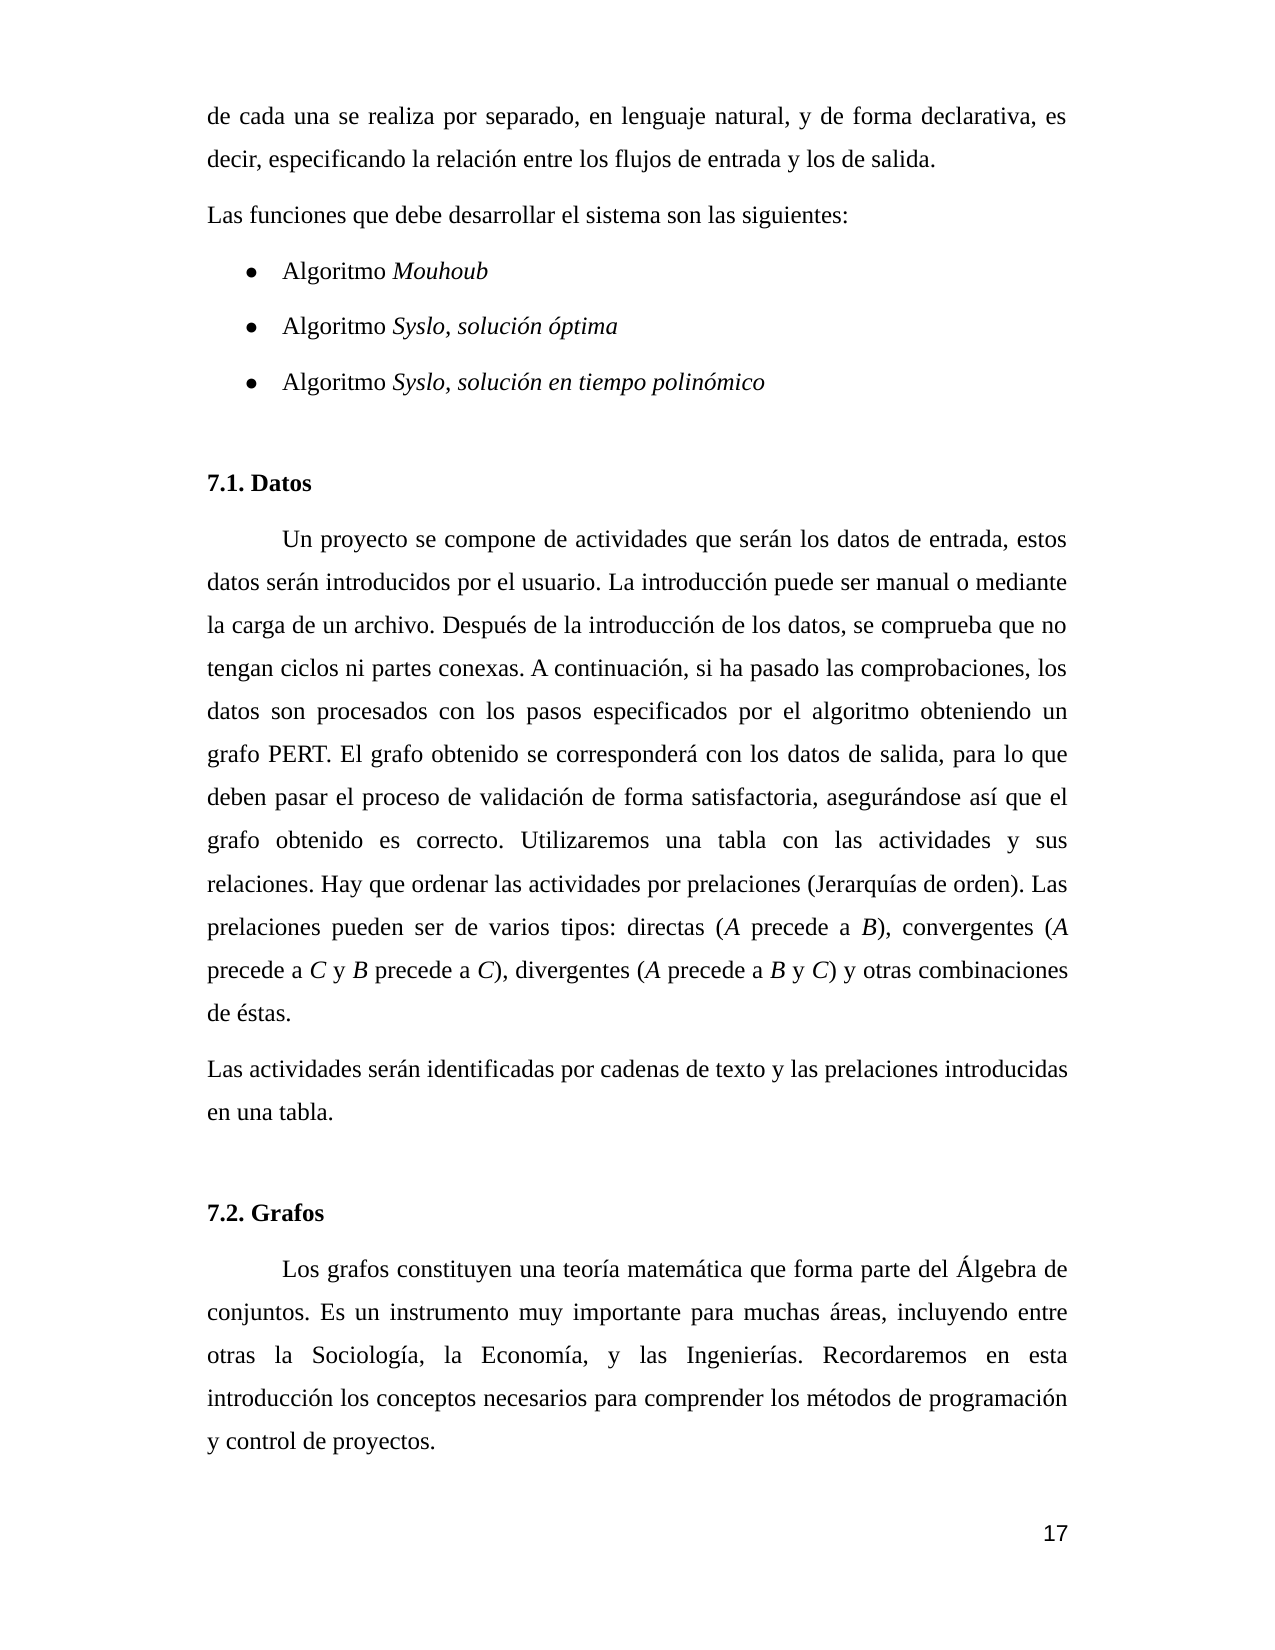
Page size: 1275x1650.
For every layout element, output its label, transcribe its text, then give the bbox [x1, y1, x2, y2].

text de cada una se realiza por separado, en lenguaje natural, y de forma declarativa, es decir, especificando la relación entre los flujos de entrada y los de salida. [207, 101, 1068, 173]
text Las actividades serán identificadas por cadenas de texto y las prelaciones introducidas en una tabla. [207, 1054, 1068, 1126]
text Los grafos constituyen una teoría matemática que forma parte del Álgebra de conjuntos. Es un instrumento muy importante para muchas áreas, incluyendo entre otras la Sociología, la Economía, y las Ingenierías. Recordaremos en esta introducción los conceptos necesarios para comprender los métodos de programación y control de proyectos. [207, 1254, 1068, 1455]
text 7.1. Datos [207, 468, 1068, 497]
list Algoritmo Syslo, solución óptima [244, 311, 1068, 340]
list Algoritmo Syslo, solución en tiempo polinómico [244, 367, 1068, 396]
text 7.2. Grafos [207, 1198, 1068, 1227]
text Un proyecto se compone de actividades que serán los datos de entrada, estos datos serán introducidos por el usuario. La introducción puede ser manual o mediante la carga de un archivo. Después de la introducción de los datos, se comprueba que no tengan ciclos ni partes conexas. A continuación, si ha pasado las comprobaciones, los datos son procesados con los pasos especificados por el algoritmo obteniendo un grafo PERT. El grafo obtenido se corresponderá con los datos de salida, para lo que deben pasar el proceso de validación de forma satisfactoria, asegurándose así que el grafo obtenido es correcto. Utilizaremos una tabla con las actividades y sus relaciones. Hay que ordenar las actividades por prelaciones (Jerarquías de orden). Las prelaciones pueden ser de varios tipos: directas (A precede a B), convergentes (A precede a C y B precede a C), divergentes (A precede a B y C) y otras combinaciones de éstas. [207, 524, 1068, 1027]
list Algoritmo Mouhoub [244, 256, 1068, 284]
text Las funciones que debe desarrollar el sistema son las siguientes: [207, 200, 1068, 229]
